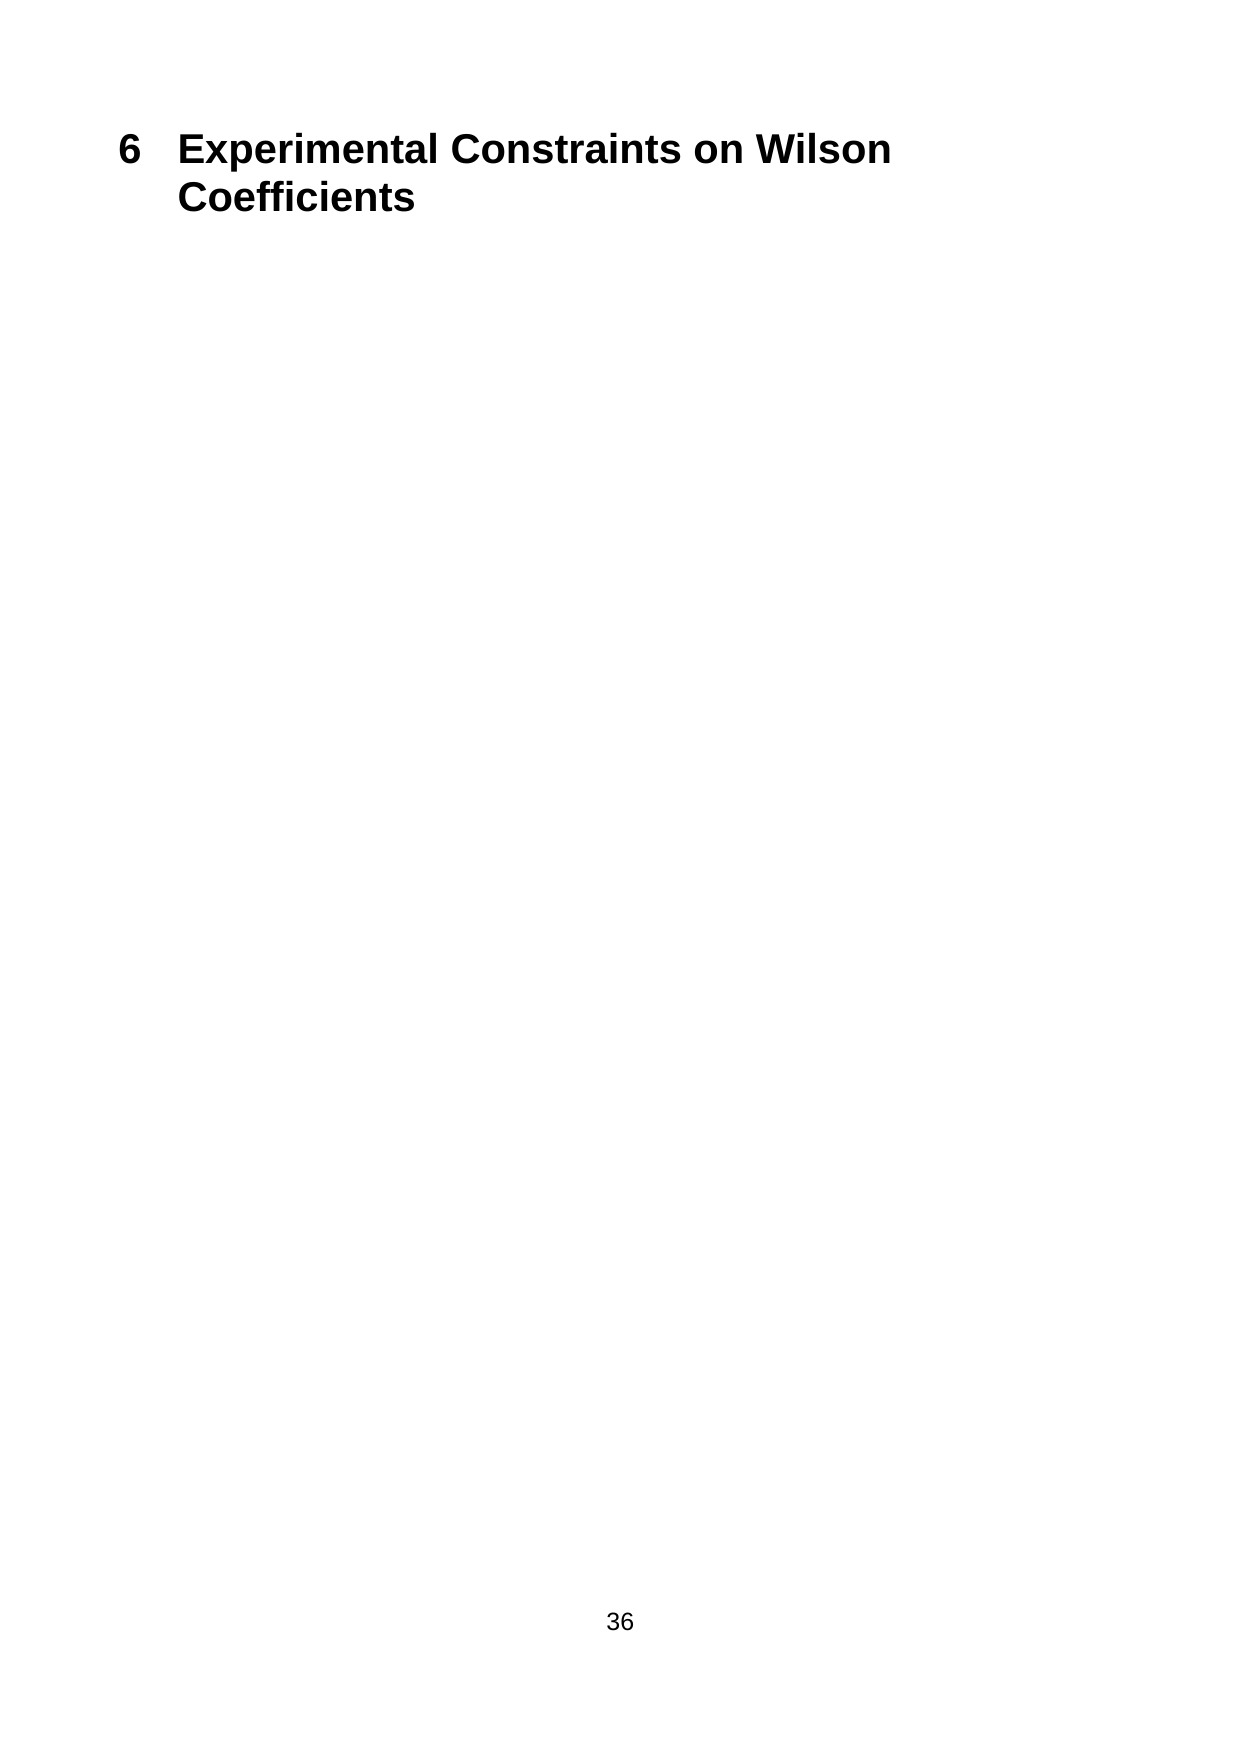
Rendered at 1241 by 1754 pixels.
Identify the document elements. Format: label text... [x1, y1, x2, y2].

subtitle Experimental Constraints on Wilson Coefficients [118, 124, 1122, 220]
